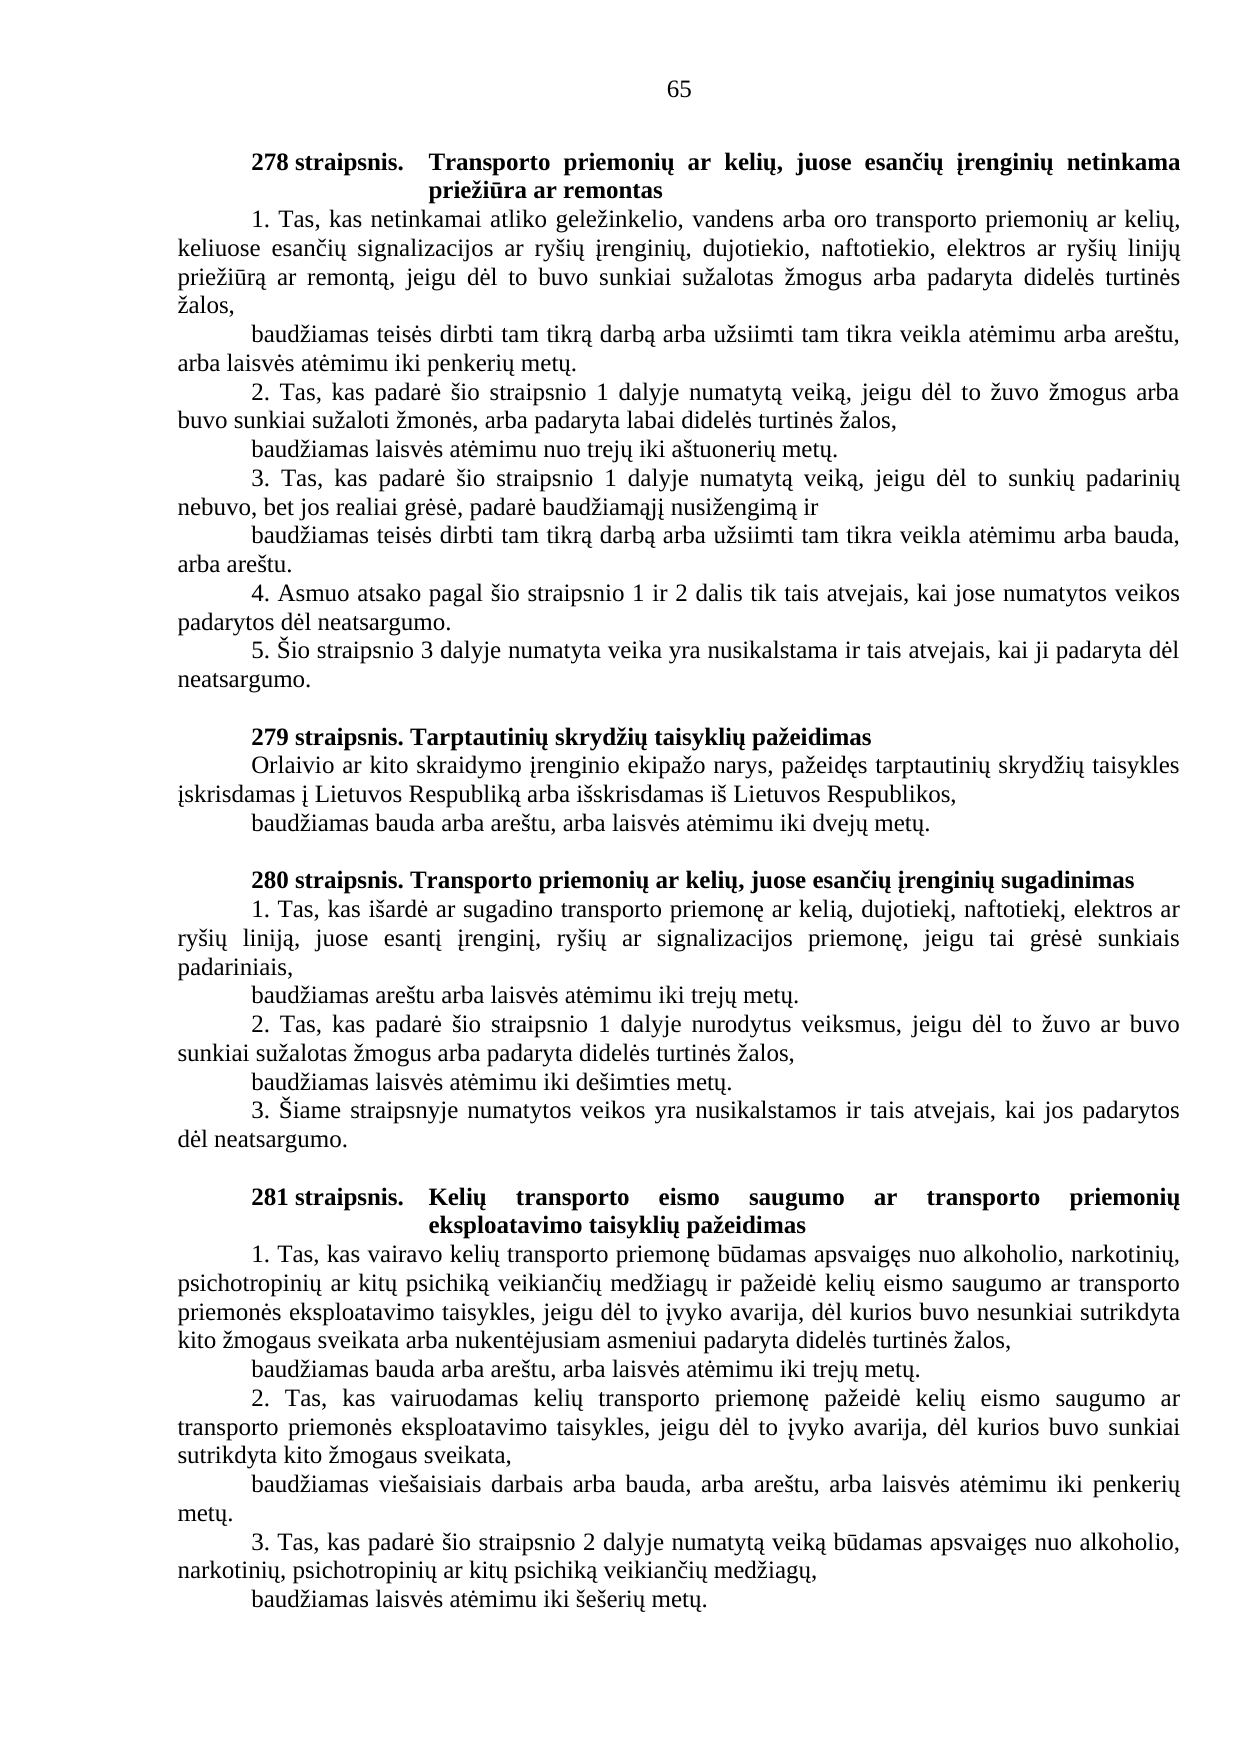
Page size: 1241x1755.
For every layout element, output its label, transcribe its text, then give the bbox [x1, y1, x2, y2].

text baudžiamas areštu arba laisvės atėmimu iki trejų metų. [177, 981, 1181, 1009]
text baudžiamas laisvės atėmimu iki dešimties metų. [177, 1067, 1181, 1096]
text 5. Šio straipsnio 3 dalyje numatyta veika yra nusikalstama ir tais atvejais, kai ji padaryta dėl neatsargumo. [177, 636, 1181, 693]
text 2. Tas, kas padarė šio straipsnio 1 dalyje nurodytus veiksmus, jeigu dėl to žuvo ar buvo sunkiai sužalotas žmogus arba padaryta didelės turtinės žalos, [177, 1009, 1181, 1067]
text 2. Tas, kas padarė šio straipsnio 1 dalyje numatytą veiką, jeigu dėl to žuvo žmogus arba buvo sunkiai sužaloti žmonės, arba padaryta labai didelės turtinės žalos, [177, 377, 1181, 434]
text 4. Asmuo atsako pagal šio straipsnio 1 ir 2 dalis tik tais atvejais, kai jose numatytos veikos padarytos dėl neatsargumo. [177, 578, 1181, 636]
text 1. Tas, kas išardė ar sugadino transporto priemonę ar kelią, dujotiekį, naftotiekį, elektros ar ryšių liniją, juose esantį įrenginį, ryšių ar signalizacijos priemonę, jeigu tai grėsė sunkiais padariniais, [177, 894, 1181, 981]
text baudžiamas laisvės atėmimu nuo trejų iki aštuonerių metų. [177, 434, 1181, 463]
text 279 straipsnis. Tarptautinių skrydžių taisyklių pažeidimas [177, 722, 1181, 751]
text 3. Tas, kas padarė šio straipsnio 2 dalyje numatytą veiką būdamas apsvaigęs nuo alkoholio, narkotinių, psichotropinių ar kitų psichiką veikiančių medžiagų, [177, 1527, 1181, 1584]
text 3. Šiame straipsnyje numatytos veikos yra nusikalstamos ir tais atvejais, kai jos padarytos dėl neatsargumo. [177, 1096, 1181, 1153]
text baudžiamas bauda arba areštu, arba laisvės atėmimu iki trejų metų. [177, 1354, 1181, 1383]
text 278 straipsnis. Transporto priemonių ar kelių, juose esančių įrenginių netinkama priežiūra ar remontas [251, 147, 1181, 204]
text 281 straipsnis. Kelių transporto eismo saugumo ar transporto priemonių eksploatavimo taisyklių pažeidimas [251, 1182, 1181, 1239]
text 1. Tas, kas netinkamai atliko geležinkelio, vandens arba oro transporto priemonių ar kelių, keliuose esančių signalizacijos ar ryšių įrenginių, dujotiekio, naftotiekio, elektros ar ryšių linijų priežiūrą ar remontą, jeigu dėl to buvo sunkiai sužalotas žmogus arba padaryta didelės turtinės žalos, [177, 204, 1181, 319]
text 3. Tas, kas padarė šio straipsnio 1 dalyje numatytą veiką, jeigu dėl to sunkių padarinių nebuvo, bet jos realiai grėsė, padarė baudžiamąjį nusižengimą ir [177, 463, 1181, 521]
text baudžiamas teisės dirbti tam tikrą darbą arba užsiimti tam tikra veikla atėmimu arba bauda, arba areštu. [177, 521, 1181, 578]
text Orlaivio ar kito skraidymo įrenginio ekipažo narys, pažeidęs tarptautinių skrydžių taisykles įskrisdamas į Lietuvos Respubliką arba išskrisdamas iš Lietuvos Respublikos, [177, 751, 1181, 808]
text baudžiamas laisvės atėmimu iki šešerių metų. [177, 1584, 1181, 1613]
text 280 straipsnis. Transporto priemonių ar kelių, juose esančių įrenginių sugadinimas [251, 866, 1181, 894]
text baudžiamas viešaisiais darbais arba bauda, arba areštu, arba laisvės atėmimu iki penkerių metų. [177, 1469, 1181, 1527]
text baudžiamas teisės dirbti tam tikrą darbą arba užsiimti tam tikra veikla atėmimu arba areštu, arba laisvės atėmimu iki penkerių metų. [177, 319, 1181, 377]
text 2. Tas, kas vairuodamas kelių transporto priemonę pažeidė kelių eismo saugumo ar transporto priemonės eksploatavimo taisykles, jeigu dėl to įvyko avarija, dėl kurios buvo sunkiai sutrikdyta kito žmogaus sveikata, [177, 1383, 1181, 1469]
text 1. Tas, kas vairavo kelių transporto priemonę būdamas apsvaigęs nuo alkoholio, narkotinių, psichotropinių ar kitų psichiką veikiančių medžiagų ir pažeidė kelių eismo saugumo ar transporto priemonės eksploatavimo taisykles, jeigu dėl to įvyko avarija, dėl kurios buvo nesunkiai sutrikdyta kito žmogaus sveikata arba nukentėjusiam asmeniui padaryta didelės turtinės žalos, [177, 1239, 1181, 1354]
text baudžiamas bauda arba areštu, arba laisvės atėmimu iki dvejų metų. [177, 808, 1181, 837]
